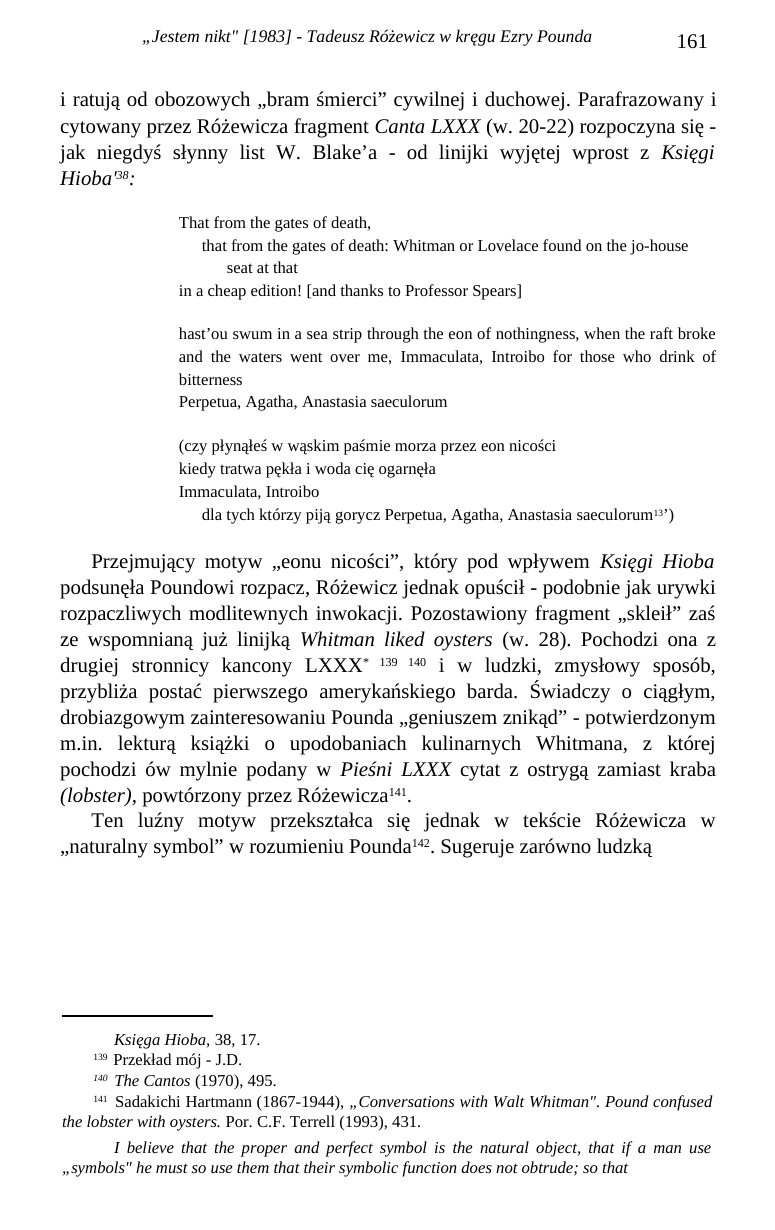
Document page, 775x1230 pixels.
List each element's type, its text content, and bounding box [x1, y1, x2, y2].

text i ratują od obozowych „bram śmierci” cywilnej i duchowej. Parafrazowa­ny i cytowany przez Różewicza fragment Canta LXXX (w. 20-22) rozpo­czyna się - jak niegdyś słynny list W. Blake’a - od linijki wyjętej wprost z Księgi Hioba'38: [60, 87, 716, 190]
text dla tych którzy piją gorycz Perpetua, Agatha, Anastasia saeculorum13’) [202, 505, 716, 524]
text 141 Sadakichi Hartmann (1867-1944), „Conversations with Walt Whitman". Pound confused the lobster with oysters. Por. C.F. Terrell (1993), 431. [62, 1091, 714, 1131]
text in a cheap edition! [and thanks to Professor Spears] [179, 281, 716, 300]
text „Jestem nikt" [1983] - Tadeusz Różewicz w kręgu Ezry Pounda [142, 25, 631, 46]
text (czy płynąłeś w wąskim paśmie morza przez eon nicości [179, 436, 716, 455]
text 140 The Cantos (1970), 495. [62, 1070, 714, 1089]
text I believe that the proper and perfect symbol is the natural object, that if a man use „symbols" he must so use them that their symbolic function does not obtrude; so that [62, 1137, 714, 1177]
text kiedy tratwa pękła i woda cię ogarnęła [179, 459, 716, 478]
text Księga Hioba, 38, 17. [62, 1029, 714, 1048]
text 161 [676, 29, 711, 53]
text That from the gates of death, [179, 213, 716, 232]
text Immaculata, Introibo [179, 482, 716, 501]
text hast’ou swum in a sea strip through the eon of nothingness, when the raft broke and the waters went over me, Immaculata, Introibo for those who drink of bitterness [179, 324, 716, 389]
text 139 Przekład mój - J.D. [62, 1050, 714, 1069]
text Perpetua, Agatha, Anastasia saeculorum [179, 392, 716, 411]
text Ten luźny motyw przekształca się jednak w tekście Różewicza w „naturalny symbol” w rozumieniu Pounda142. Sugeruje zarówno ludzką [60, 808, 716, 858]
text that from the gates of death: Whitman or Lovelace found on the jo-house seat at that [202, 235, 716, 277]
text Przejmujący motyw „eonu nicości”, który pod wpływem Księgi Hioba podsunęła Poundowi rozpacz, Różewicz jednak opuścił - podobnie jak urywki rozpaczliwych modlitewnych inwokacji. Pozostawiony fragment „skleił” zaś ze wspomnianą już linijką Whitman liked oysters (w. 28). Pochodzi ona z drugiej stronnicy kancony LXXX* 139 140 i w ludzki, zmysłowy sposób, przybliża postać pierwszego amerykańskiego barda. Świadczy o ciągłym, drobiazgowym zainteresowaniu Pounda „geniuszem znikąd” - potwierdzonym m.in. lekturą książki o upodobaniach kulinarnych Whitmana, z której pochodzi ów mylnie podany w Pieśni LXXX cytat z ostrygą zamiast kraba (lobster), powtórzony przez Różewicza141. [60, 549, 716, 807]
